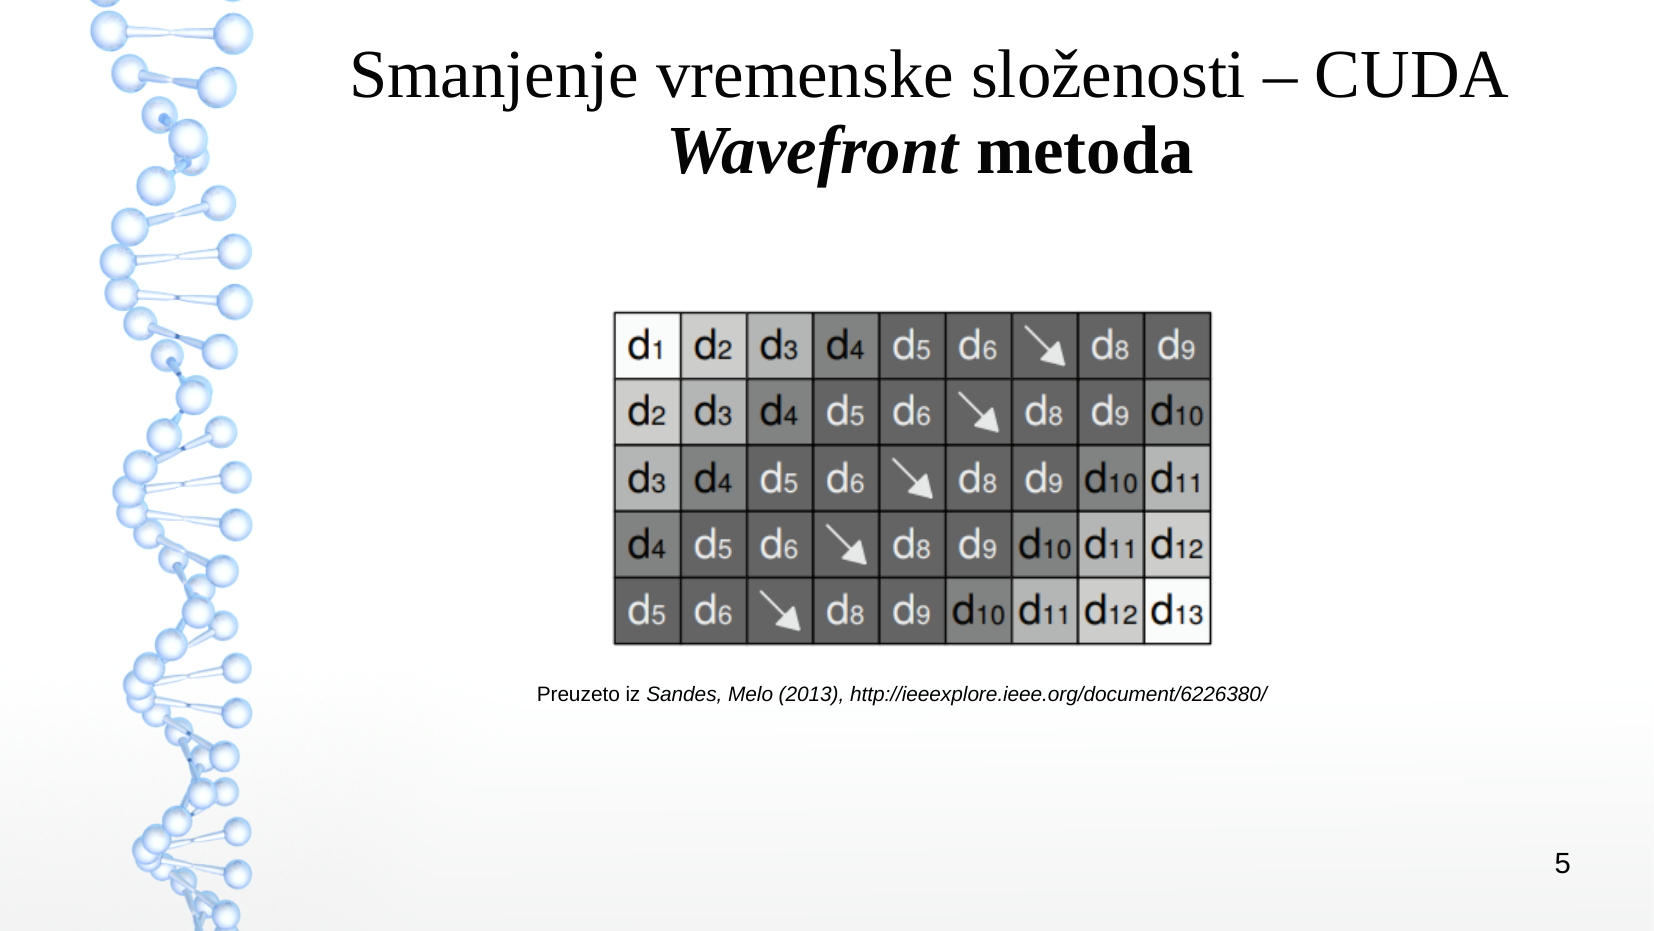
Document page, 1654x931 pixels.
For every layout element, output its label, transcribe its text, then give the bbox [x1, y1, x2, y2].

title Smanjenje vremenske složenosti – CUDA Wavefront metoda [265, 35, 1595, 189]
picture [0, 0, 1654, 931]
text_box Preuzeto iz Sandes, Melo (2013), http://ieeexplore.ieee.org/document/6226380/ [522, 675, 1303, 714]
